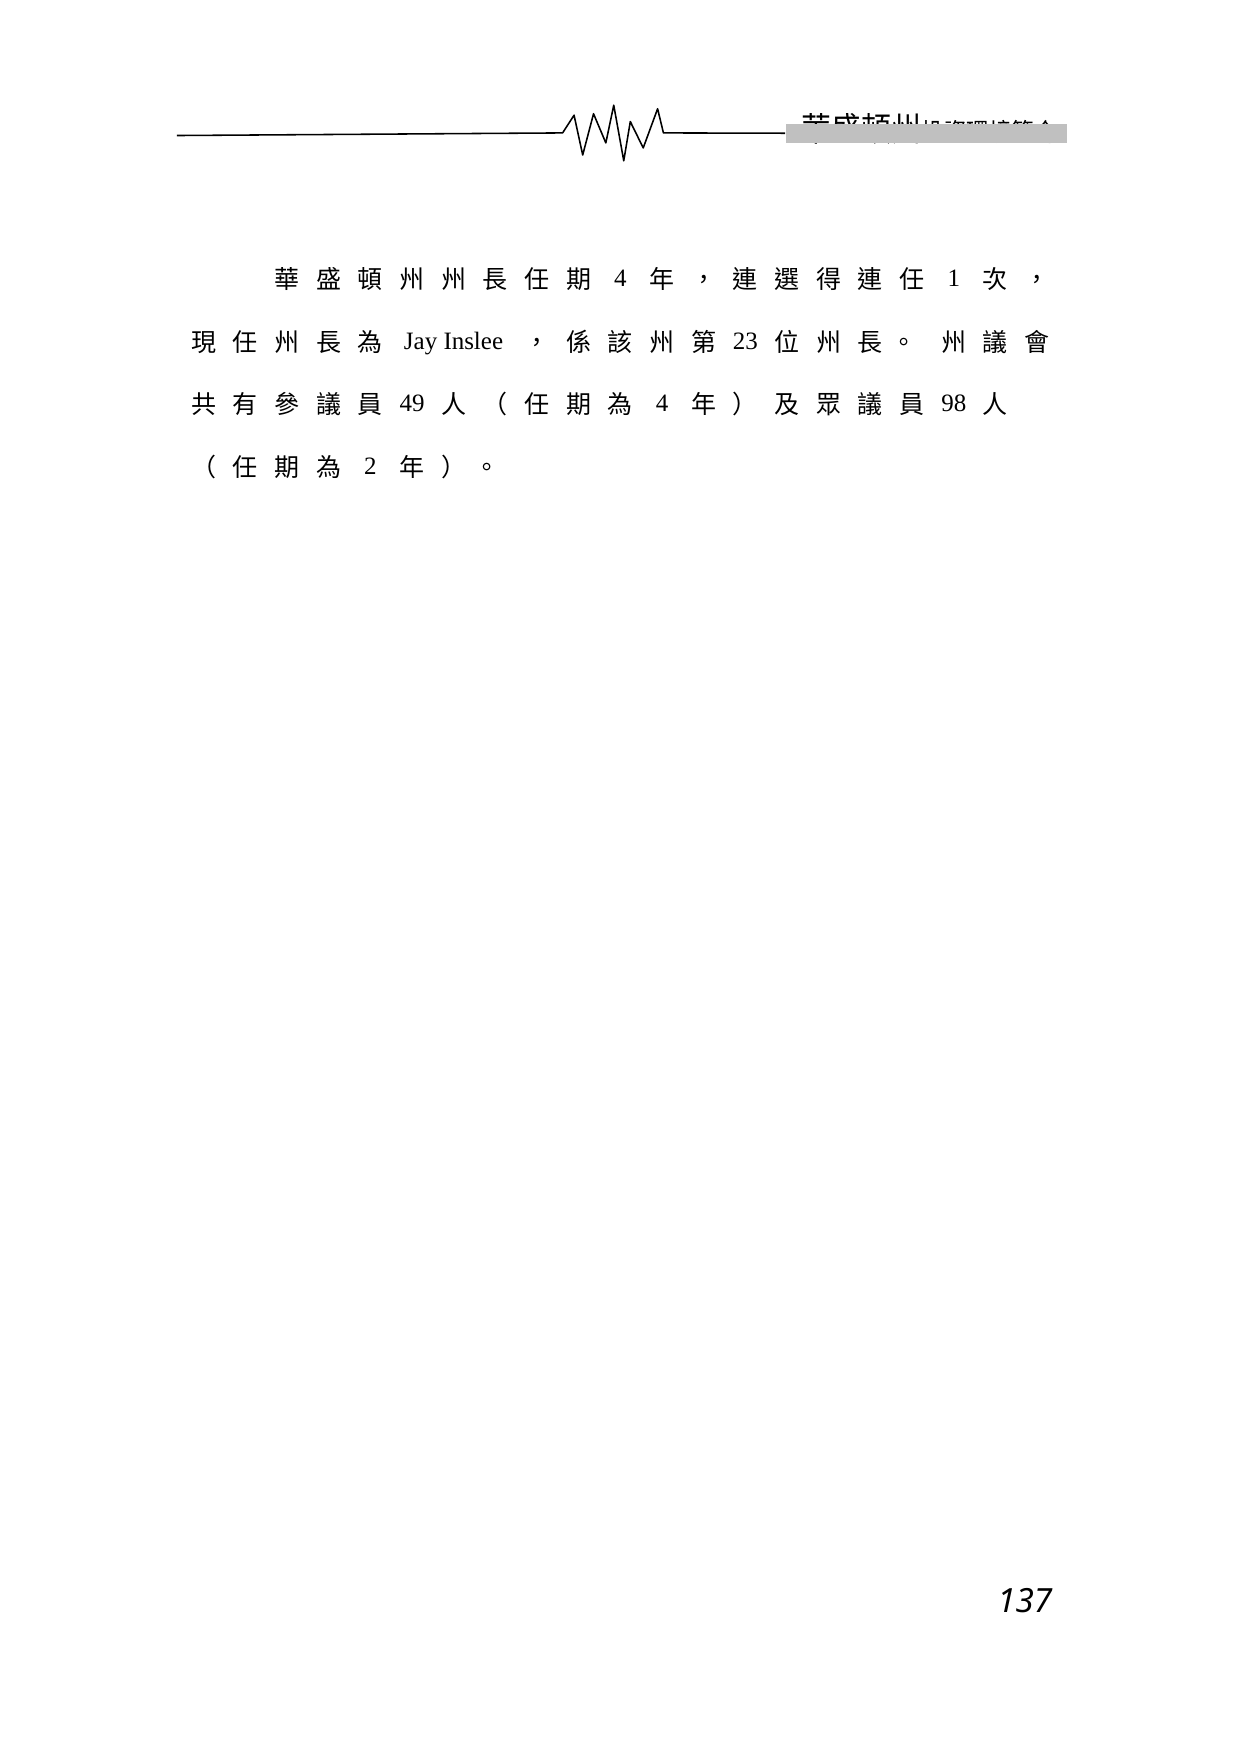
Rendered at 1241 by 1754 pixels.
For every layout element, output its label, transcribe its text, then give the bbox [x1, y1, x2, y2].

text 華盛頓州州長任期4年，連選得連任1次，現任州長為Jay Inslee，係該州第23位州長。州議會共有參議員49人（任期為4年）及眾議員98人（任期為2年）。 [183, 236, 1058, 486]
